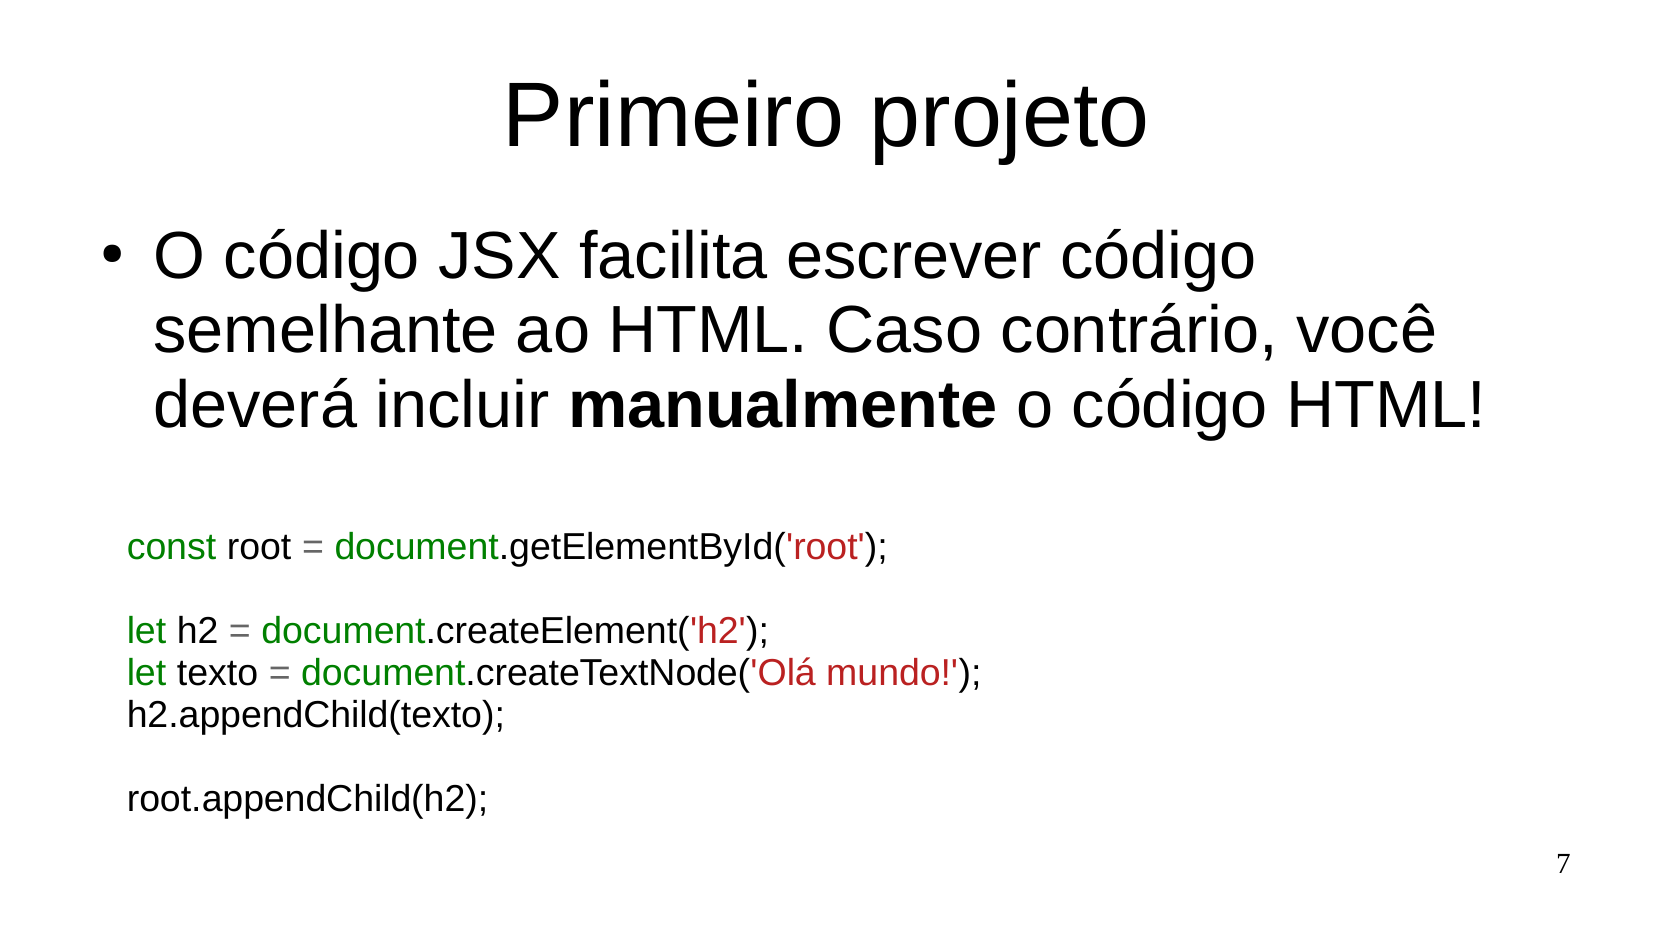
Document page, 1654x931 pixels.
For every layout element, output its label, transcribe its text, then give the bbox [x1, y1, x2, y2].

list O código JSX facilita escrever código semelhante ao HTML. Caso contrário, você deverá incluir manualmente o código HTML! [82, 217, 1571, 758]
text_box const root = document.getElementById('root'); let h2 = document.createElement('h2'); let texto = document.createTextNode('Olá mundo!'); h2.appendChild(texto); root.appendChild(h2); [112, 518, 1424, 827]
title Primeiro projeto [82, 37, 1571, 193]
